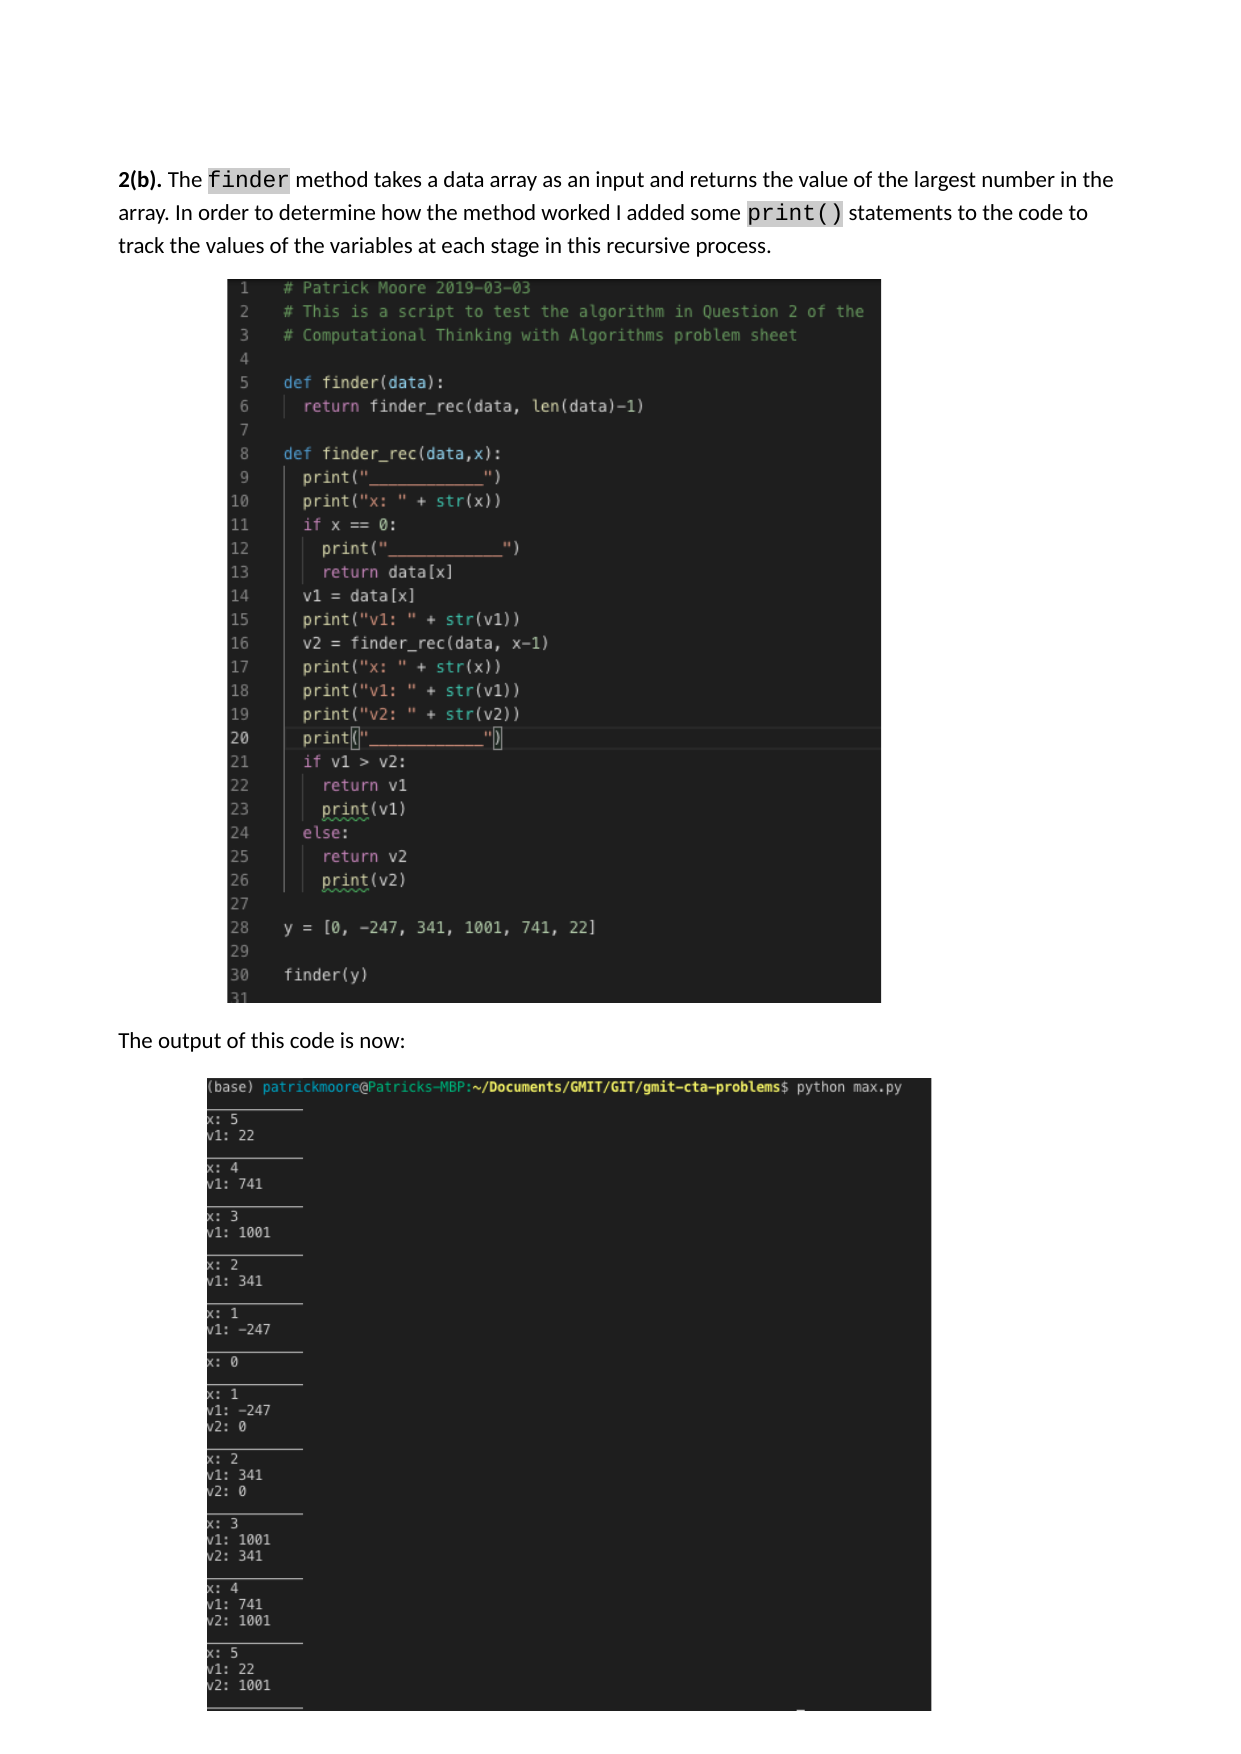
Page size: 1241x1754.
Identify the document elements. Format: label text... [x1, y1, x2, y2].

picture [207, 1078, 932, 1711]
picture [227, 279, 882, 1003]
text The output of this code is now: [118, 1027, 1122, 1055]
text 2(b). The finder method takes a data array as an input and returns the value of the largest number in the array. In order to determine how the method worked I added some print() statements to the code to track the values of the variables at each stage in this recursive process. [118, 165, 1122, 259]
